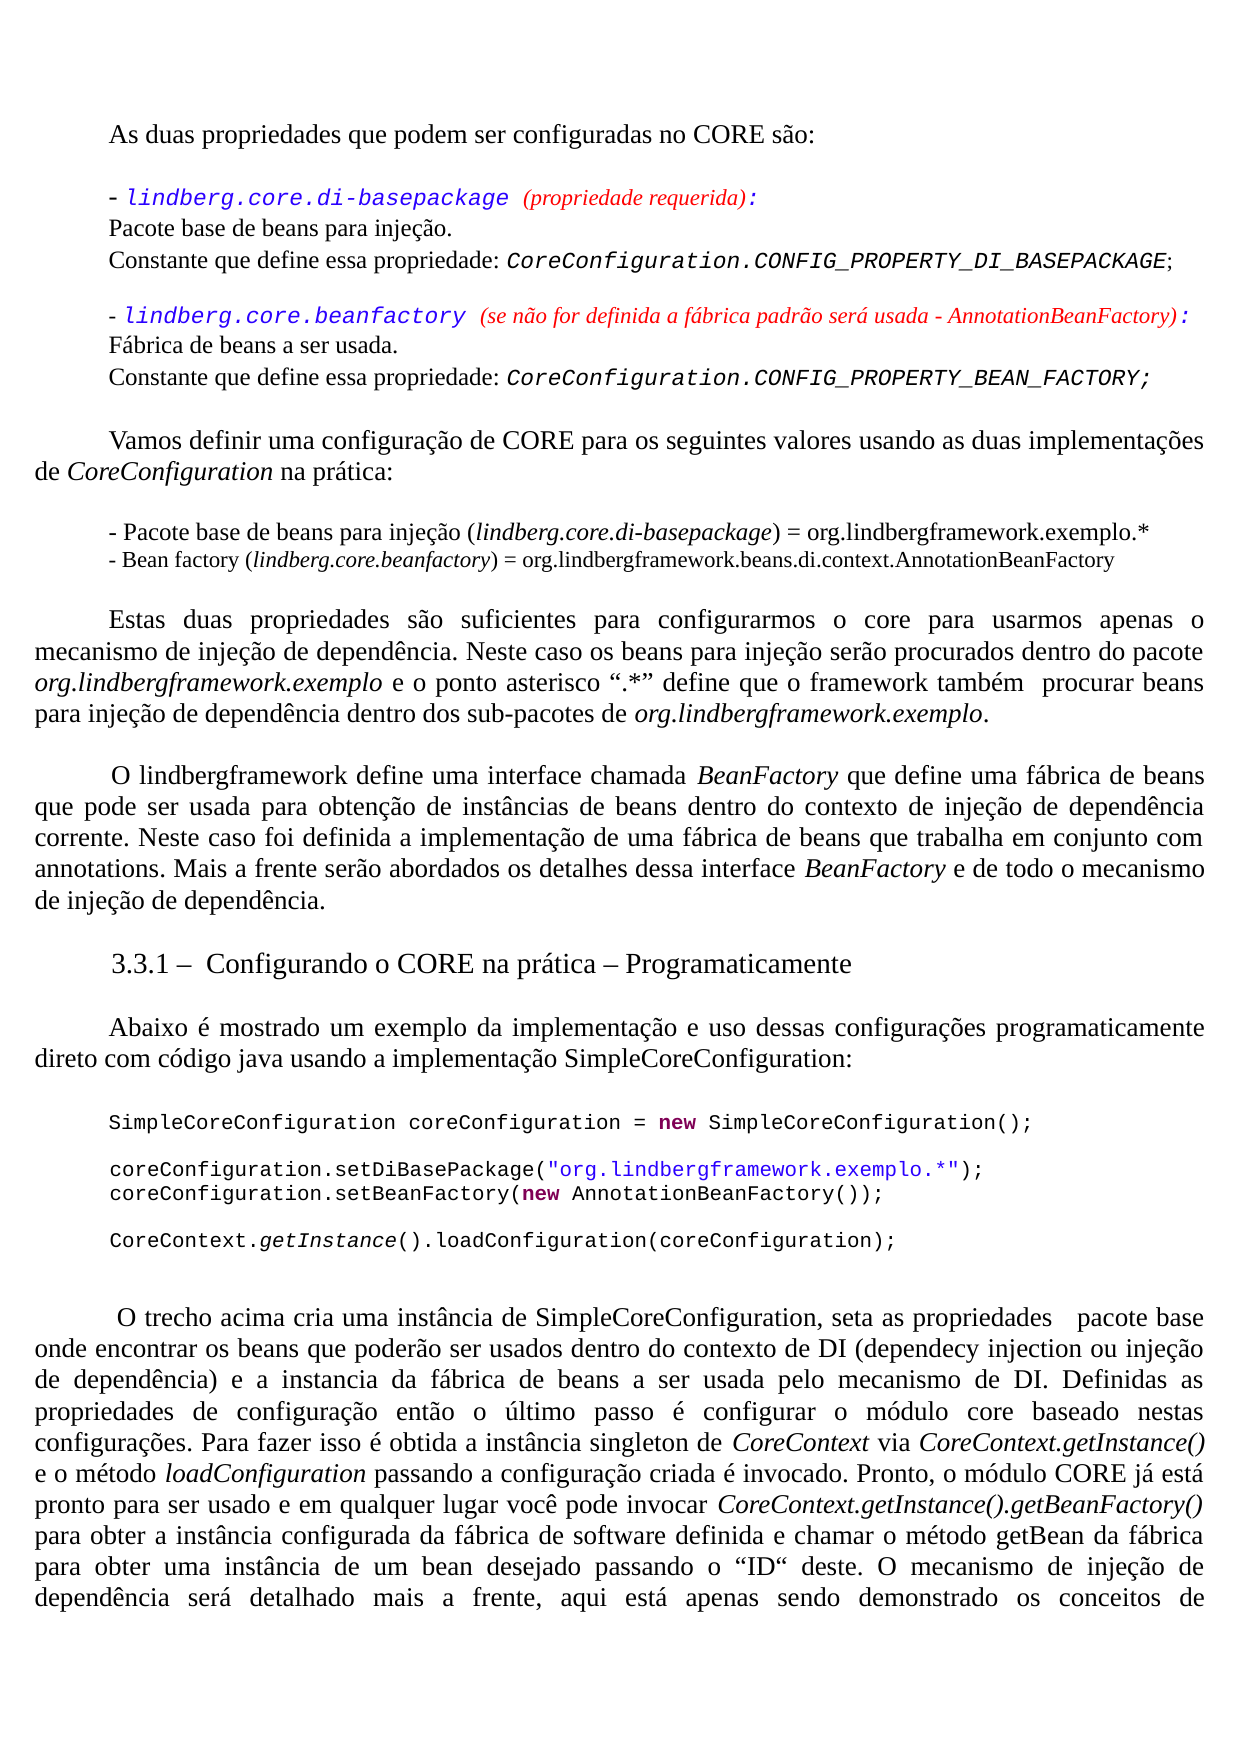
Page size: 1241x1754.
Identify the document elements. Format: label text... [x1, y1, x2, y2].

text O trecho acima cria uma instância de SimpleCoreConfiguration, seta as propriedades pacote base onde encontrar os beans que poderão ser usados dentro do contexto de DI (dependecy injection ou injeção de dependência) e a instancia da fábrica de beans a ser usada pelo mecanismo de DI. Definidas as propriedades de configuração então o último passo é configurar o módulo core baseado nestas configurações. Para fazer isso é obtida a instância singleton de CoreContext via CoreContext.getInstance() e o método loadConfiguration passando a configuração criada é invocado. Pronto, o módulo CORE já está pronto para ser usado e em qualquer lugar você pode invocar CoreContext.getInstance().getBeanFactory() para obter a instância configurada da fábrica de software definida e chamar o método getBean da fábrica para obter uma instância de um bean desejado passando o “ID“ deste. O mecanismo de injeção de dependência será detalhado mais a frente, aqui está apenas sendo demonstrado os conceitos de [34, 1301, 1206, 1613]
text Vamos definir uma configuração de CORE para os seguintes valores usando as duas implementações de CoreConfiguration na prática: [34, 424, 1206, 486]
text Abaixo é mostrado um exemplo da implementação e uso dessas configurações programaticamente direto com código java usando a implementação SimpleCoreConfiguration: [34, 1011, 1206, 1073]
list 3.3.1 – Configurando o CORE na prática – Programaticamente [111, 946, 1206, 979]
text As duas propriedades que podem ser configuradas no CORE são: [34, 118, 1206, 149]
text - Pacote base de beans para injeção (lindberg.core.di-basepackage) = org.lindbergframework.exemplo.* [34, 517, 1206, 546]
text CoreContext.getInstance().loadConfiguration(coreConfiguration); [34, 1230, 1206, 1254]
text Pacote base de beans para injeção. [34, 213, 1206, 243]
text Estas duas propriedades são suficientes para configurarmos o core para usarmos apenas o mecanismo de injeção de dependência. Neste caso os beans para injeção serão procurados dentro do pacote org.lindbergframework.exemplo e o ponto asterisco “.*” define que o framework também procurar beans para injeção de dependência dentro dos sub-pacotes de org.lindbergframework.exemplo. [34, 603, 1206, 728]
text - lindberg.core.di-basepackage (propriedade requerida): [34, 180, 1206, 213]
text O lindbergframework define uma interface chamada BeanFactory que define uma fábrica de beans que pode ser usada para obtenção de instâncias de beans dentro do contexto de injeção de dependência corrente. Neste caso foi definida a implementação de uma fábrica de beans que trabalha em conjunto com annotations. Mais a frente serão abordados os detalhes dessa interface BeanFactory e de todo o mecanismo de injeção de dependência. [34, 759, 1206, 915]
text coreConfiguration.setBeanFactory(new AnnotationBeanFactory()); [34, 1183, 1206, 1207]
text Constante que define essa propriedade: CoreConfiguration.CONFIG_PROPERTY_BEAN_FACTORY; [34, 360, 1206, 393]
text - Bean factory (lindberg.core.beanfactory) = org.lindbergframework.beans.di.context.AnnotationBeanFactory [34, 546, 1206, 572]
text coreConfiguration.setDiBasePackage("org.lindbergframework.exemplo.*"); [34, 1159, 1206, 1183]
text SimpleCoreConfiguration coreConfiguration = new SimpleCoreConfiguration(); [34, 1104, 1206, 1136]
text - lindberg.core.beanfactory (se não for definida a fábrica padrão será usada - AnnotationBeanFactory): Fábrica de beans a ser usada. [34, 302, 1206, 360]
text Constante que define essa propriedade: CoreConfiguration.CONFIG_PROPERTY_DI_BASEPACKAGE; [34, 243, 1206, 276]
